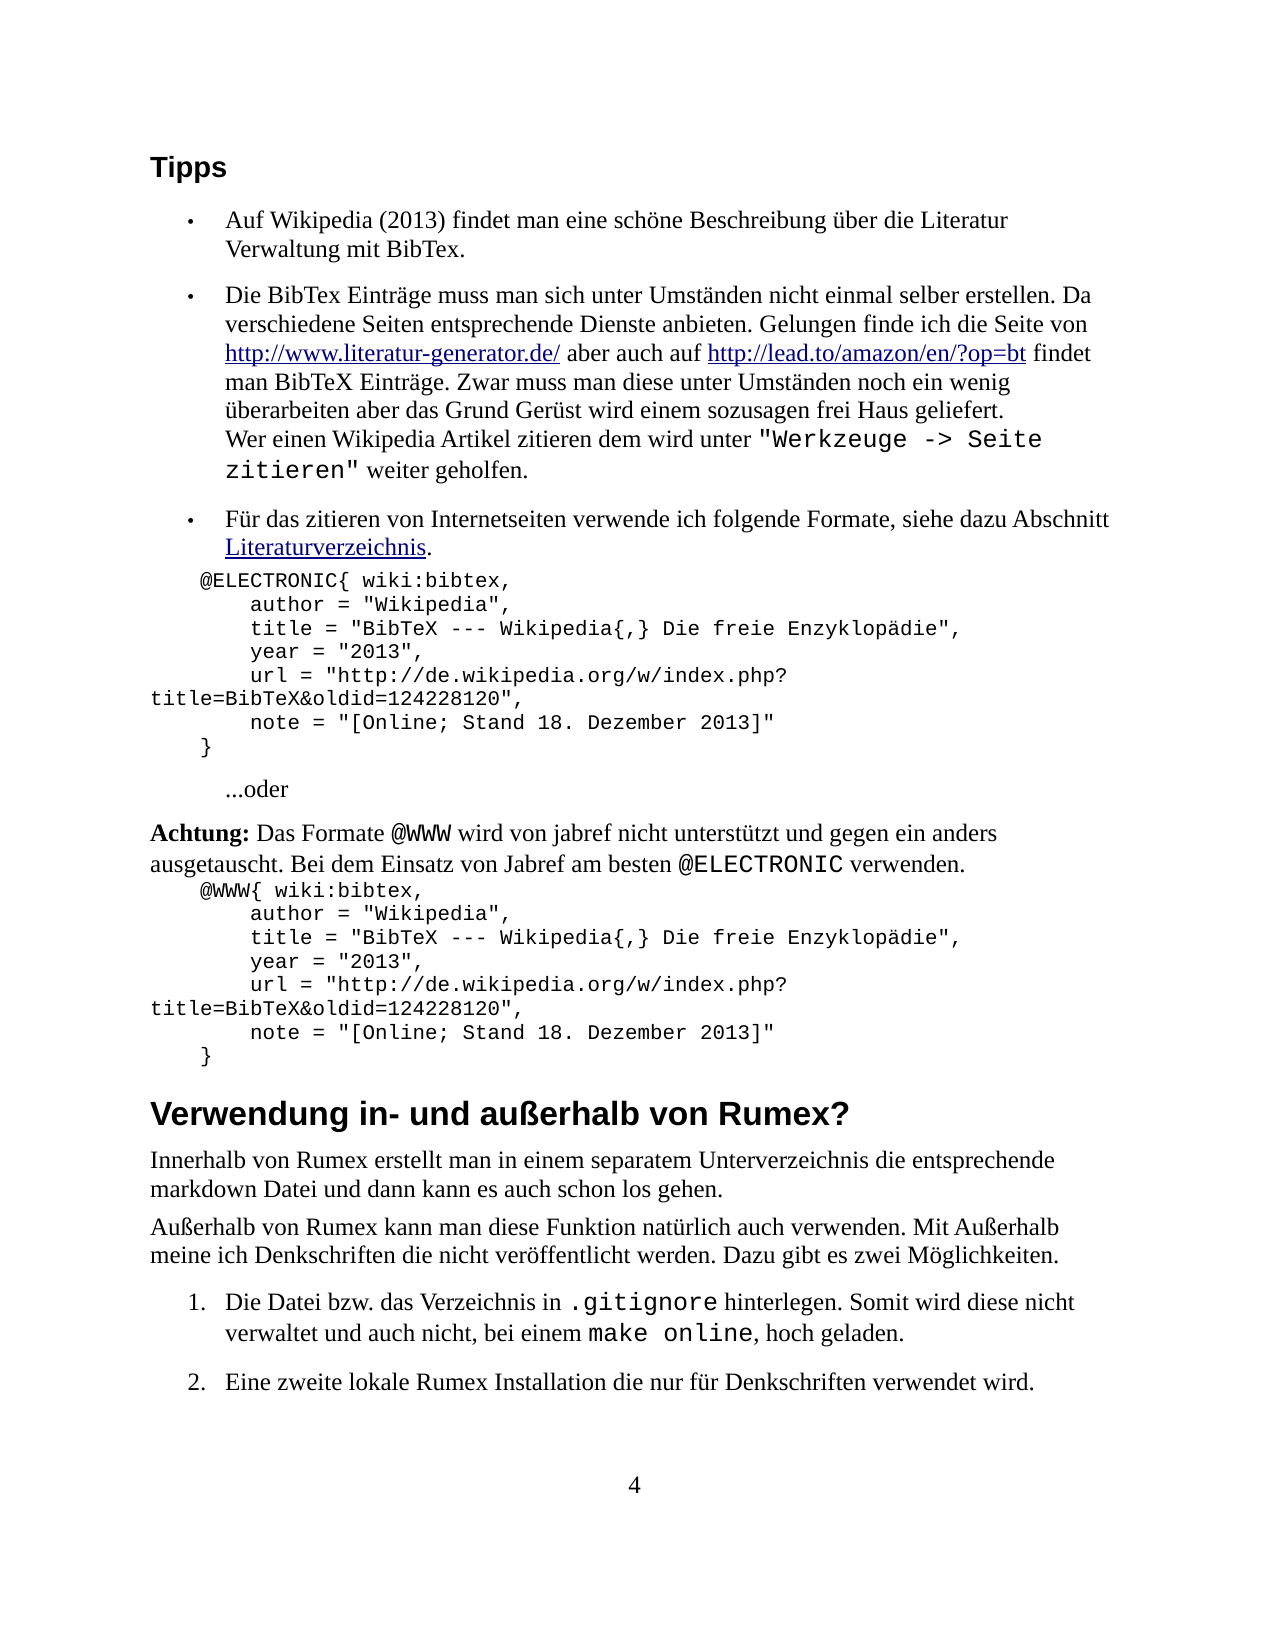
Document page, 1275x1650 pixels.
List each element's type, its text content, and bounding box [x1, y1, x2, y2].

text Achtung: Das Formate @WWW wird von jabref nicht unterstützt und gegen ein anders ausgetauscht. Bei dem Einsatz von Jabref am besten @ELECTRONIC verwenden. [150, 818, 1125, 880]
subtitle Tipps [150, 150, 1125, 183]
list Für das zitieren von Internetseiten verwende ich folgende Formate, siehe dazu Abschnitt Literaturverzeichnis. [187, 504, 1125, 561]
text note = "[Online; Stand 18. Dezember 2013]" [150, 712, 1125, 736]
text Außerhalb von Rumex kann man diese Funktion natürlich auch verwenden. Mit Außerhalb meine ich Denkschriften die nicht veröffentlicht werden. Dazu gibt es zwei Möglichkeiten. [150, 1212, 1125, 1269]
text title = "BibTeX --- Wikipedia{,} Die freie Enzyklopädie", [150, 617, 1125, 641]
text note = "[Online; Stand 18. Dezember 2013]" [150, 1022, 1125, 1045]
text title = "BibTeX --- Wikipedia{,} Die freie Enzyklopädie", [150, 927, 1125, 951]
text } [150, 1045, 1125, 1069]
text Innerhalb von Rumex erstellt man in einem separatem Unterverzeichnis die entsprechende markdown Datei und dann kann es auch schon los gehen. [150, 1145, 1125, 1203]
text ...oder [225, 774, 1125, 803]
text author = "Wikipedia", [150, 594, 1125, 617]
list Auf Wikipedia (2013) findet man eine schöne Beschreibung über die Literatur Verwaltung mit BibTex. [187, 205, 1125, 262]
text @ELECTRONIC{ wiki:bibtex, [150, 570, 1125, 594]
text url = "http://de.wikipedia.org/w/index.php?title=BibTeX&oldid=124228120", [150, 974, 1125, 1022]
text author = "Wikipedia", [150, 903, 1125, 927]
text @WWW{ wiki:bibtex, [150, 880, 1125, 903]
subtitle Verwendung in- und außerhalb von Rumex? [150, 1094, 1125, 1133]
text year = "2013", [150, 641, 1125, 665]
text url = "http://de.wikipedia.org/w/index.php?title=BibTeX&oldid=124228120", [150, 665, 1125, 712]
text year = "2013", [150, 951, 1125, 974]
list Die Datei bzw. das Verzeichnis in .gitignore hinterlegen. Somit wird diese nicht verwaltet und auch nicht, bei einem make online, hoch geladen. [187, 1287, 1125, 1349]
text } [150, 736, 1125, 759]
list Eine zweite lokale Rumex Installation die nur für Denkschriften verwendet wird. [187, 1367, 1125, 1395]
list Die BibTex Einträge muss man sich unter Umständen nicht einmal selber erstellen. Da verschiedene Seiten entsprechende Dienste anbieten. Gelungen finde ich die Seite von http://www.literatur-generator.de/ aber auch auf http://lead.to/amazon/en/?op=bt findet man BibTeX Einträge. Zwar muss man diese unter Umständen noch ein wenig überarbeiten aber das Grund Gerüst wird einem sozusagen frei Haus geliefert. Wer einen Wikipedia Artikel zitieren dem wird unter "Werkzeuge -> Seite zitieren" weiter geholfen. [187, 280, 1125, 486]
